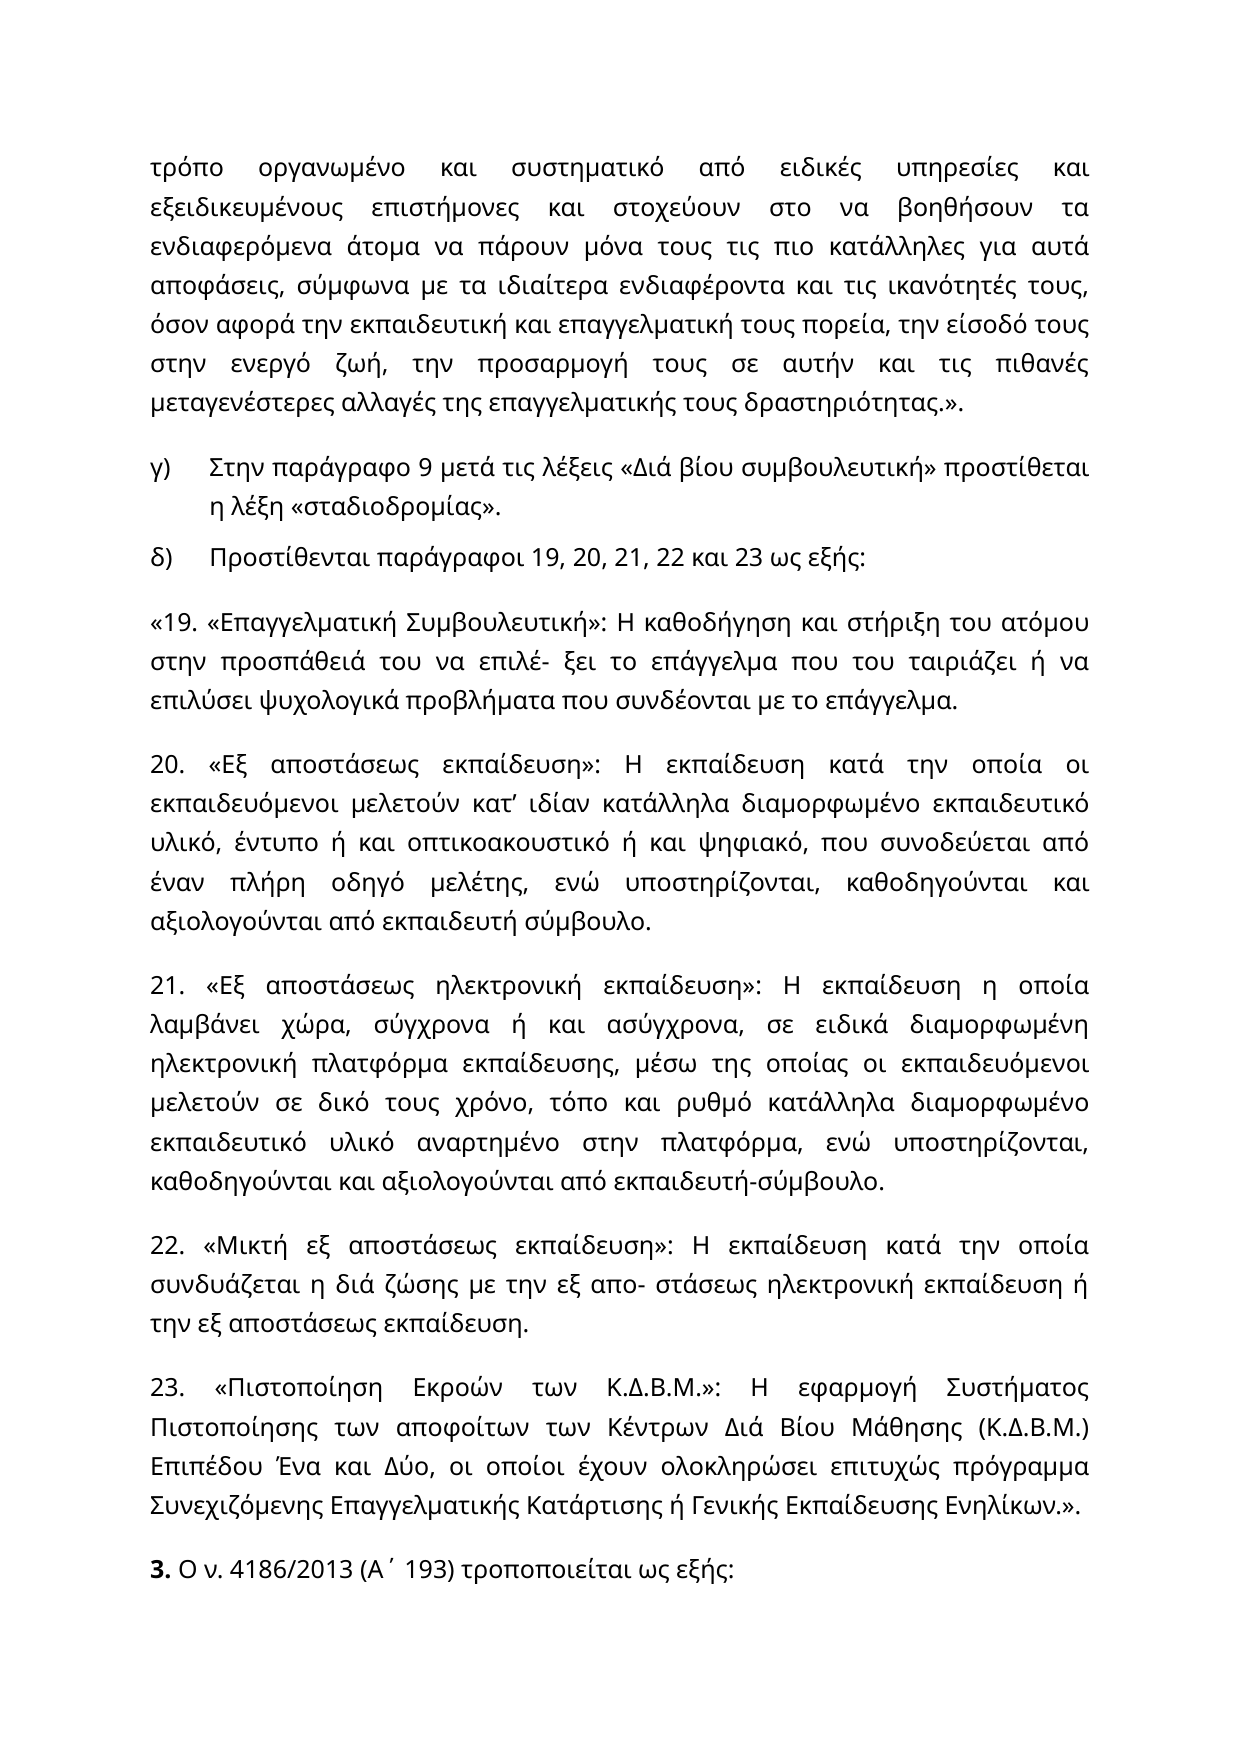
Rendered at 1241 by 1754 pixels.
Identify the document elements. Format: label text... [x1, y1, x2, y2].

text 23. «Πιστοποίηση Εκροών των Κ.Δ.Β.Μ.»: Η εφαρμογή Συστήματος Πιστοποίησης των αποφοίτων των Κέντρων Διά Βίου Μάθησης (Κ.Δ.Β.Μ.) Επιπέδου Ένα και Δύο, οι οποίοι έχουν ολοκληρώσει επιτυχώς πρόγραμμα Συνεχιζόμενης Επαγγελματικής Κατάρτισης ή Γενικής Εκπαίδευσης Ενηλίκων.». [150, 1370, 1090, 1522]
list δ) Προστίθενται παράγραφοι 19, 20, 21, 22 και 23 ως εξής: [150, 540, 1090, 574]
text 21. «Εξ αποστάσεως ηλεκτρονική εκπαίδευση»: H εκπαίδευση η οποία λαμβάνει χώρα, σύγχρονα ή και ασύγχρονα, σε ειδικά διαμορφωμένη ηλεκτρονική πλατφόρμα εκπαίδευσης, μέσω της οποίας οι εκπαιδευόμενοι μελετούν σε δικό τους χρόνο, τόπο και ρυθμό κατάλληλα διαμορφωμένο εκπαιδευτικό υλικό αναρτημένο στην πλατφόρμα, ενώ υποστηρίζονται, καθοδηγούνται και αξιολογούνται από εκπαιδευτή-σύμβουλο. [150, 967, 1090, 1197]
list γ) Στην παράγραφο 9 μετά τις λέξεις «Διά βίου συμβουλευτική» προστίθεται η λέξη «σταδιοδρομίας». [150, 449, 1090, 522]
text «19. «Επαγγελματική Συμβουλευτική»: Η καθοδήγηση και στήριξη του ατόμου στην προσπάθειά του να επιλέ- ξει το επάγγελμα που του ταιριάζει ή να επιλύσει ψυχολογικά προβλήματα που συνδέονται με το επάγγελμα. [150, 604, 1090, 717]
text 20. «Εξ αποστάσεως εκπαίδευση»: Η εκπαίδευση κατά την οποία οι εκπαιδευόμενοι μελετούν κατ’ ιδίαν κατάλληλα διαμορφωμένο εκπαιδευτικό υλικό, έντυπο ή και οπτικοακουστικό ή και ψηφιακό, που συνοδεύεται από έναν πλήρη οδηγό μελέτης, ενώ υποστηρίζονται, καθοδηγούνται και αξιολογούνται από εκπαιδευτή σύμβουλο. [150, 747, 1090, 937]
text τρόπο οργανωμένο και συστηματικό από ειδικές υπηρεσίες και εξειδικευμένους επιστήμονες και στοχεύουν στο να βοηθήσουν τα ενδιαφερόμενα άτομα να πάρουν μόνα τους τις πιο κατάλληλες για αυτά αποφάσεις, σύμφωνα με τα ιδιαίτερα ενδιαφέροντα και τις ικανότητές τους, όσον αφορά την εκπαιδευτική και επαγγελματική τους πορεία, την είσοδό τους στην ενεργό ζωή, την προσαρμογή τους σε αυτήν και τις πιθανές μεταγενέστερες αλλαγές της επαγγελματικής τους δραστηριότητας.». [150, 150, 1090, 419]
text 3. Ο ν. 4186/2013 (Α΄ 193) τροποποιείται ως εξής: [150, 1552, 1090, 1586]
text 22. «Μικτή εξ αποστάσεως εκπαίδευση»: Η εκπαίδευση κατά την οποία συνδυάζεται η διά ζώσης με την εξ απο- στάσεως ηλεκτρονική εκπαίδευση ή την εξ αποστάσεως εκπαίδευση. [150, 1227, 1090, 1340]
